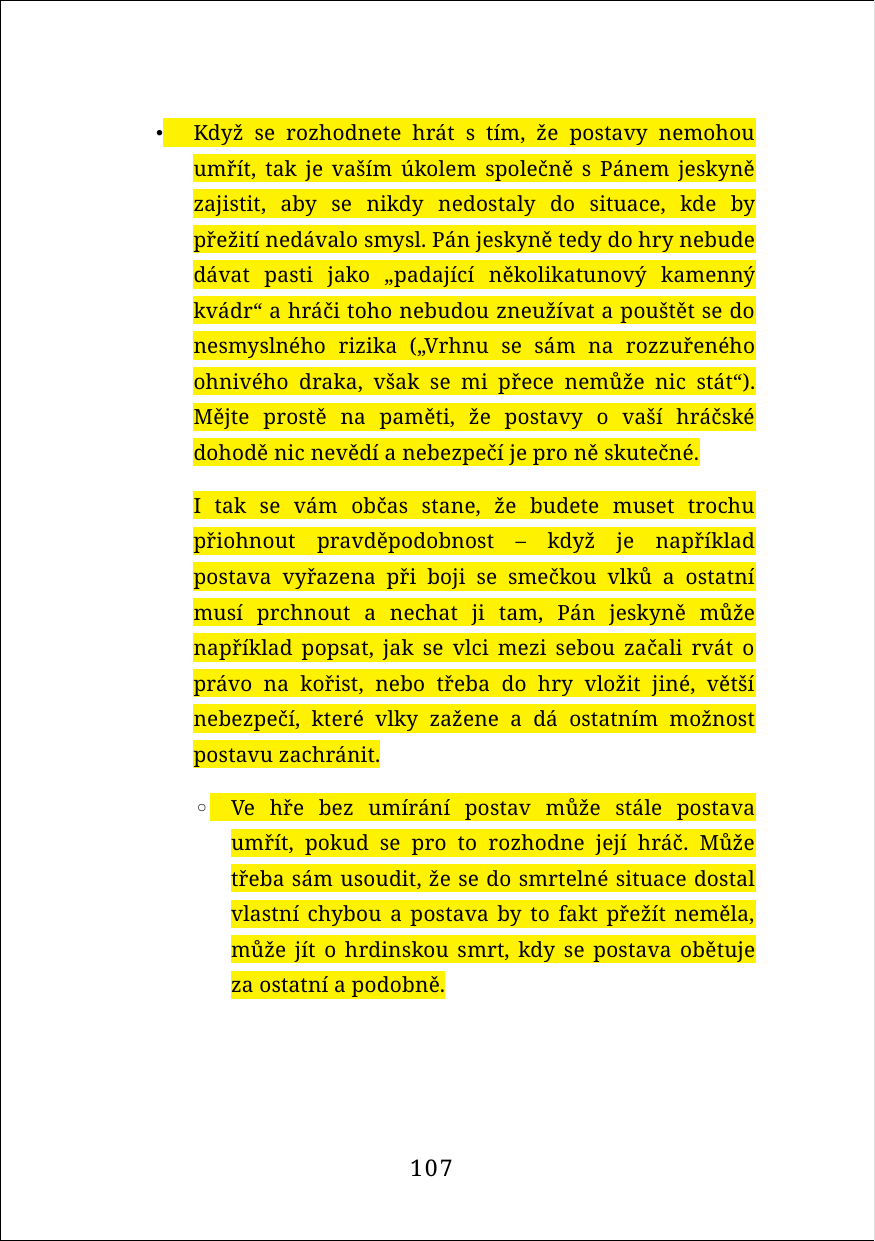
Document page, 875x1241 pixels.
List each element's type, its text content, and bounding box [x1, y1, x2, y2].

list Když se rozhodnete hrát s tím, že postavy nemohou umřít, tak je vaším úkolem společně s Pánem jeskyně zajistit, aby se nikdy nedostaly do situace, kde by přežití nedávalo smysl. Pán jeskyně tedy do hry nebude dávat pasti jako „padající několikatunový kamenný kvádr“ a hráči toho nebudou zneužívat a pouštět se do nesmyslného rizika („Vrhnu se sám na rozzuřeného ohnivého draka, však se mi přece nemůže nic stát“). Mějte prostě na paměti, že postavy o vaší hráčské dohodě nic nevědí a nebezpečí je pro ně skutečné. [156, 118, 756, 466]
list I tak se vám občas stane, že budete muset trochu přiohnout pravděpodobnost – když je například postava vyřazena při boji se smečkou vlků a ostatní musí prchnout a nechat ji tam, Pán jeskyně může například popsat, jak se vlci mezi sebou začali rvát o právo na kořist, nebo třeba do hry vložit jiné, větší nebezpečí, které vlky zažene a dá ostatním možnost postavu zachránit. [156, 491, 756, 768]
list Ve hře bez umírání postav může stále postava umřít, pokud se pro to rozhodne její hráč. Může třeba sám usoudit, že se do smrtelné situace dostal vlastní chybou a postava by to fakt přežít neměla, může jít o hrdinskou smrt, kdy se postava obětuje za ostatní a podobně. [193, 793, 756, 999]
